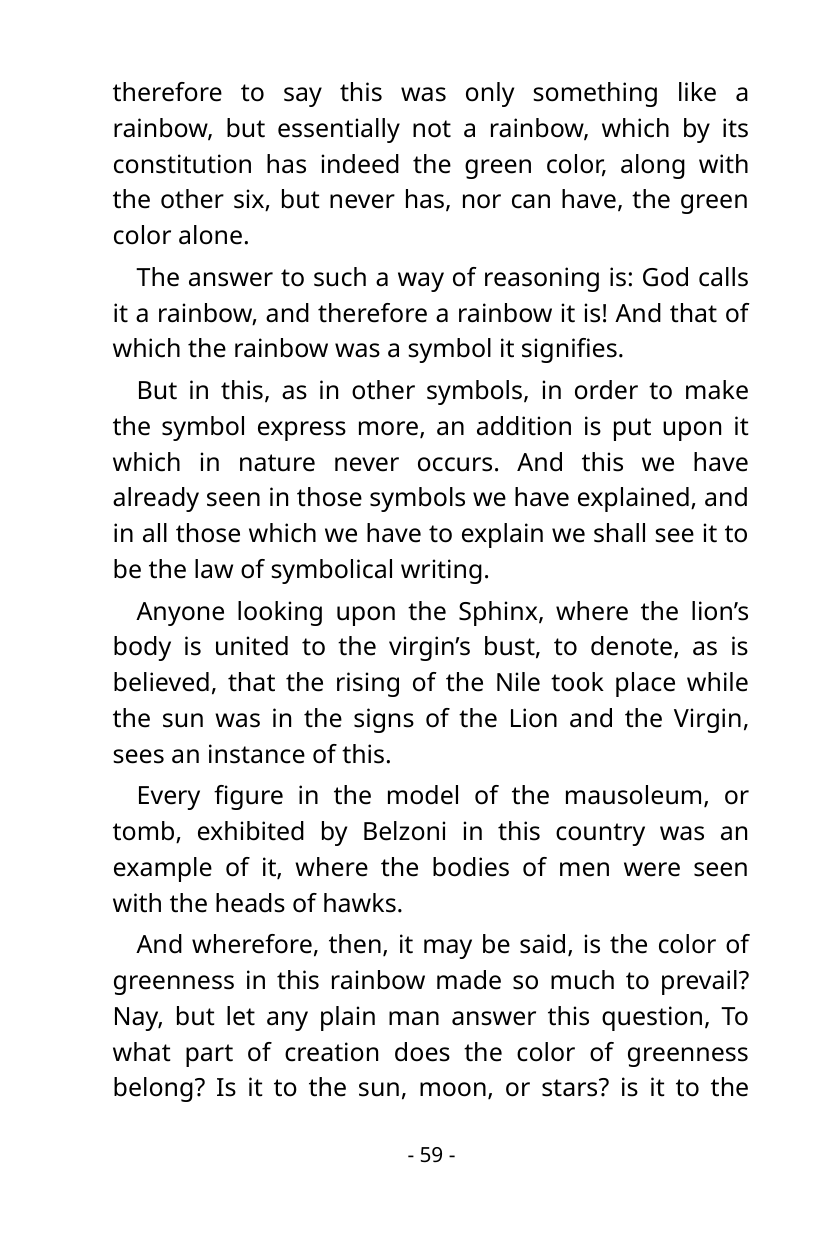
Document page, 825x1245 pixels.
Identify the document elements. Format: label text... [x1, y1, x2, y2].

text Every figure in the model of the mausoleum, or tomb, exhibited by Belzoni in this country was an example of it, where the bodies of men were seen with the heads of hawks. [112, 778, 750, 919]
text The answer to such a way of reasoning is: God calls it a rainbow, and therefore a rainbow it is! And that of which the rainbow was a symbol it signifies. [112, 260, 750, 365]
text therefore to say this was only something like a rainbow, but essentially not a rainbow, which by its constitution has indeed the green color, along with the other six, but never has, nor can have, the green color alone. [112, 75, 750, 252]
text Anyone looking upon the Sphinx, where the lion’s body is united to the virgin’s bust, to denote, as is believed, that the rising of the Nile took place while the sun was in the signs of the Lion and the Virgin, sees an instance of this. [112, 593, 750, 770]
text But in this, as in other symbols, in order to make the symbol express more, an addition is put upon it which in nature never occurs. And this we have already seen in those symbols we have explained, and in all those which we have to explain we shall see it to be the law of symbolical writing. [112, 373, 750, 586]
text And wherefore, then, it may be said, is the color of greenness in this rainbow made so much to prevail? Nay, but let any plain man answer this question, To what part of creation does the color of greenness belong? Is it to the sun, moon, or stars? is it to the [112, 927, 750, 1104]
